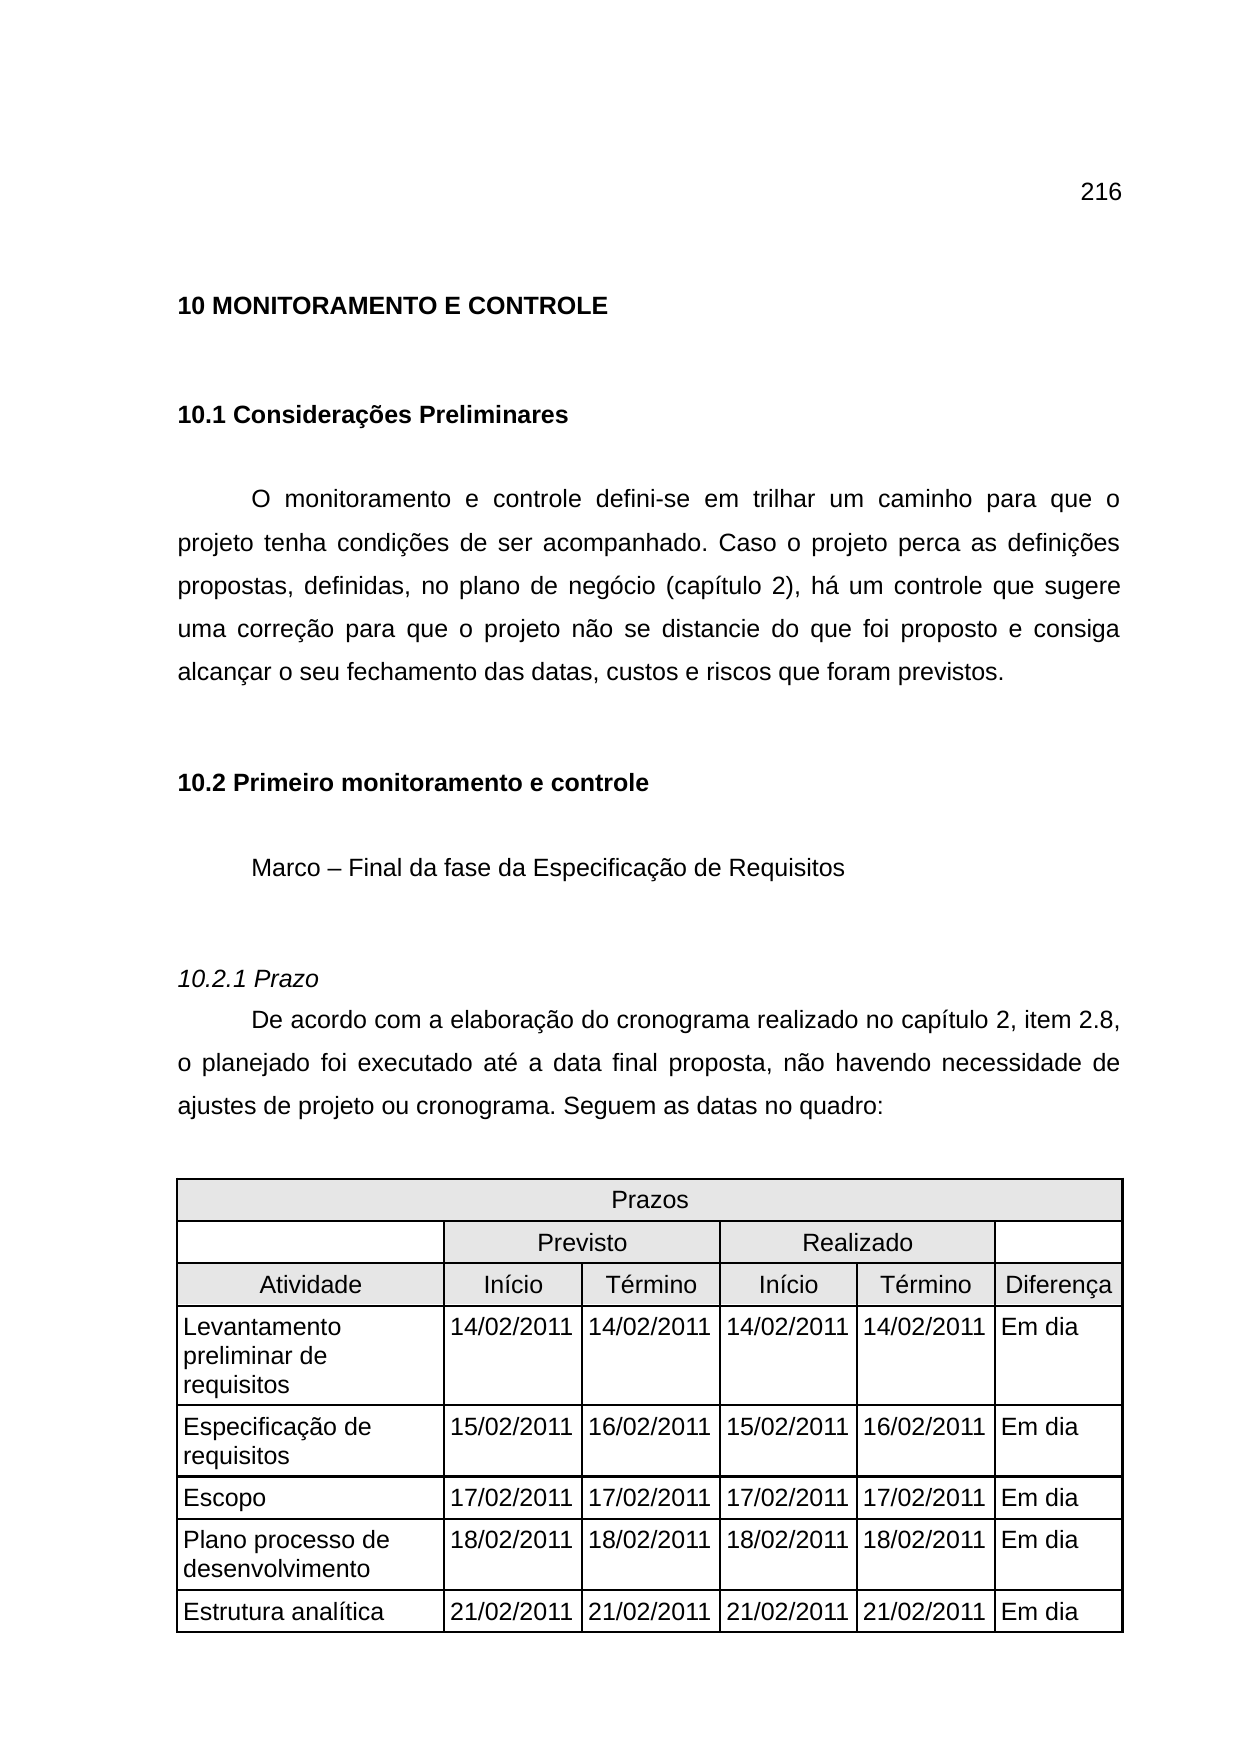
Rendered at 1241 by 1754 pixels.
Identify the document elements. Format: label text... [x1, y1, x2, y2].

subtitle 10 MONITORAMENTO E CONTROLE [177, 291, 1122, 319]
table_cell 18/02/2011 [721, 1520, 856, 1589]
table_cell Término [583, 1264, 719, 1304]
table_cell [178, 1222, 443, 1262]
table_cell 15/02/2011 [445, 1406, 581, 1475]
table_cell Em dia [996, 1406, 1121, 1475]
subtitle 10.2.1 Prazo [177, 964, 1122, 993]
table_cell 17/02/2011 [721, 1478, 856, 1518]
table_cell 18/02/2011 [858, 1520, 994, 1589]
table_cell Em dia [996, 1591, 1121, 1631]
table_cell 17/02/2011 [445, 1478, 581, 1518]
table_cell 14/02/2011 [721, 1307, 856, 1404]
table_cell Previsto [445, 1222, 719, 1262]
table_cell 17/02/2011 [858, 1478, 994, 1518]
text Marco – Final da fase da Especificação de Requisitos [177, 853, 1122, 881]
table_cell 17/02/2011 [583, 1478, 719, 1518]
table_cell Atividade [178, 1264, 443, 1304]
table_cell 18/02/2011 [445, 1520, 581, 1589]
table_cell Em dia [996, 1307, 1121, 1404]
table_cell Diferença [996, 1264, 1121, 1304]
table_cell 18/02/2011 [583, 1520, 719, 1589]
table_cell Especificação de requisitos [178, 1406, 443, 1475]
table_cell 21/02/2011 [445, 1591, 581, 1631]
subtitle 10.1 Considerações Preliminares [177, 400, 1122, 429]
table_cell Término [858, 1264, 994, 1304]
table_cell Início [721, 1264, 856, 1304]
text De acordo com a elaboração do cronograma realizado no capítulo 2, item 2.8, o planejado foi executado até a data final proposta, não havendo necessidade de ajustes de projeto ou cronograma. Seguem as datas no quadro: [177, 1005, 1122, 1120]
subtitle 10.2 Primeiro monitoramento e controle [177, 768, 1122, 797]
table_cell 15/02/2011 [721, 1406, 856, 1475]
table_cell Início [445, 1264, 581, 1304]
table_cell Estrutura analítica [178, 1591, 443, 1631]
table_cell 16/02/2011 [583, 1406, 719, 1475]
table_header Prazos [178, 1180, 1121, 1220]
table_cell 14/02/2011 [445, 1307, 581, 1404]
table_cell Levantamento preliminar de requisitos [178, 1307, 443, 1404]
table_cell Em dia [996, 1520, 1121, 1589]
table_cell Realizado [721, 1222, 994, 1262]
table_cell [996, 1222, 1121, 1262]
table_cell 14/02/2011 [858, 1307, 994, 1404]
table_cell 21/02/2011 [721, 1591, 856, 1631]
table_cell 16/02/2011 [858, 1406, 994, 1475]
table_cell 14/02/2011 [583, 1307, 719, 1404]
table_cell 21/02/2011 [858, 1591, 994, 1631]
table_cell Plano processo de desenvolvimento [178, 1520, 443, 1589]
table_cell Escopo [178, 1478, 443, 1518]
text O monitoramento e controle defini-se em trilhar um caminho para que o projeto tenha condições de ser acompanhado. Caso o projeto perca as definições propostas, definidas, no plano de negócio (capítulo 2), há um controle que sugere uma correção para que o projeto não se distancie do que foi proposto e consiga alcançar o seu fechamento das datas, custos e riscos que foram previstos. [177, 484, 1122, 686]
table_cell 21/02/2011 [583, 1591, 719, 1631]
table_cell Em dia [996, 1478, 1121, 1518]
